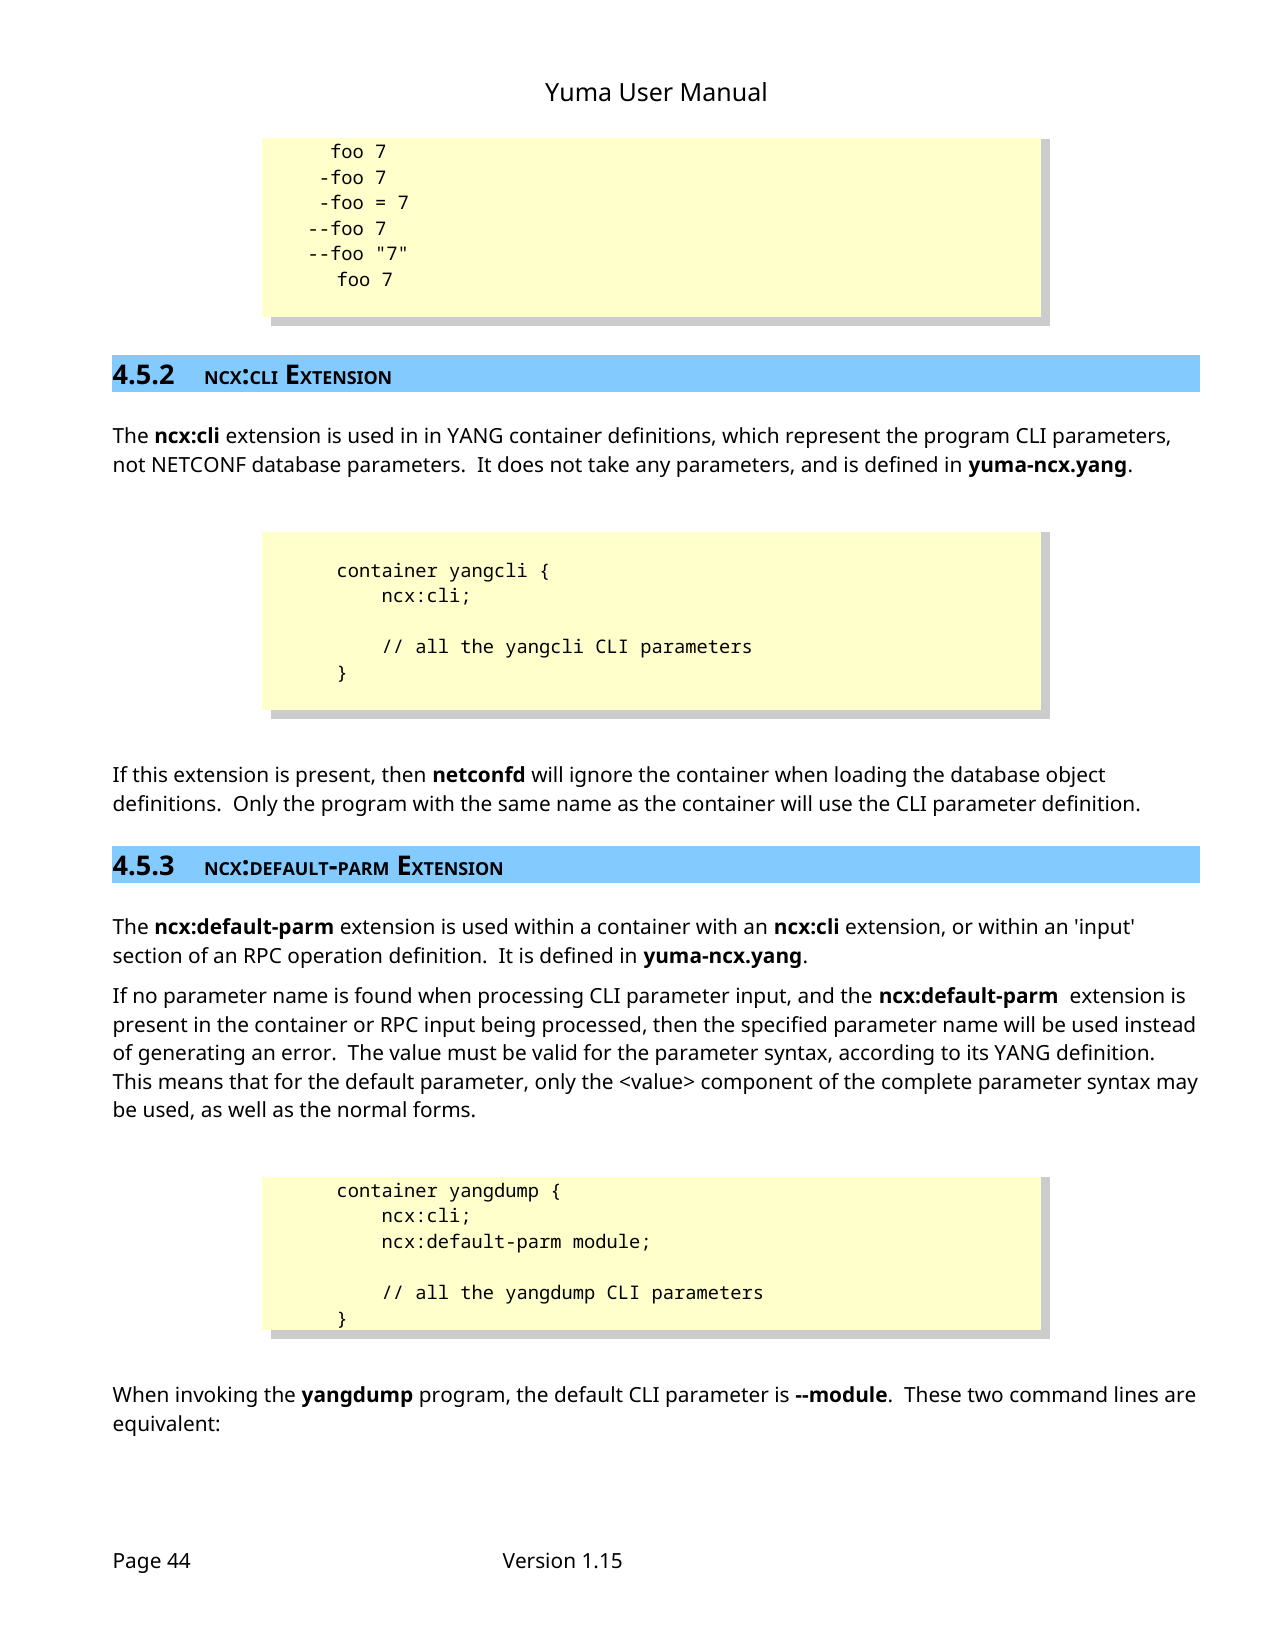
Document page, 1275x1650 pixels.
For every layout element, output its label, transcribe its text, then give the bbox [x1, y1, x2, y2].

text The ncx:cli extension is used in in YANG container definitions, which represent the program CLI parameters, not NETCONF database parameters. It does not take any parameters, and is defined in yuma-ncx.yang. [112, 421, 1200, 478]
text --foo "7" [262, 241, 1041, 266]
text If no parameter name is found when processing CLI parameter input, and the ncx:default-parm extension is present in the container or RPC input being processed, then the specified parameter name will be used instead of generating an error. The value must be valid for the parameter syntax, according to its YANG definition. This means that for the default parameter, only the <value> component of the complete parameter syntax may be used, as well as the normal forms. [112, 982, 1200, 1124]
text // all the yangcli CLI parameters [262, 634, 1041, 659]
text ncx:default-parm module; [262, 1228, 1041, 1254]
text ncx:cli; [262, 583, 1041, 608]
text container yangdump { [262, 1177, 1041, 1203]
text foo 7 [262, 138, 1041, 164]
text ncx:cli; [262, 1203, 1041, 1228]
subtitle ncx:cli Extension [112, 355, 1200, 392]
text } [262, 659, 1041, 685]
text The ncx:default-parm extension is used within a container with an ncx:cli extension, or within an 'input' section of an RPC operation definition. It is defined in yuma-ncx.yang. [112, 912, 1200, 969]
text --foo 7 [262, 215, 1041, 241]
text If this extension is present, then netconfd will ignore the container when loading the database object definitions. Only the program with the same name as the container will use the CLI parameter definition. [112, 760, 1200, 817]
subtitle ncx:default-parm Extension [112, 846, 1200, 883]
text // all the yangdump CLI parameters [262, 1279, 1041, 1305]
text } [262, 1305, 1041, 1330]
text container yangcli { [262, 557, 1041, 583]
text -foo = 7 [262, 189, 1041, 215]
text -foo 7 [262, 164, 1041, 189]
text When invoking the yangdump program, the default CLI parameter is --module. These two command lines are equivalent: [112, 1380, 1200, 1437]
text foo 7 [262, 266, 1041, 292]
